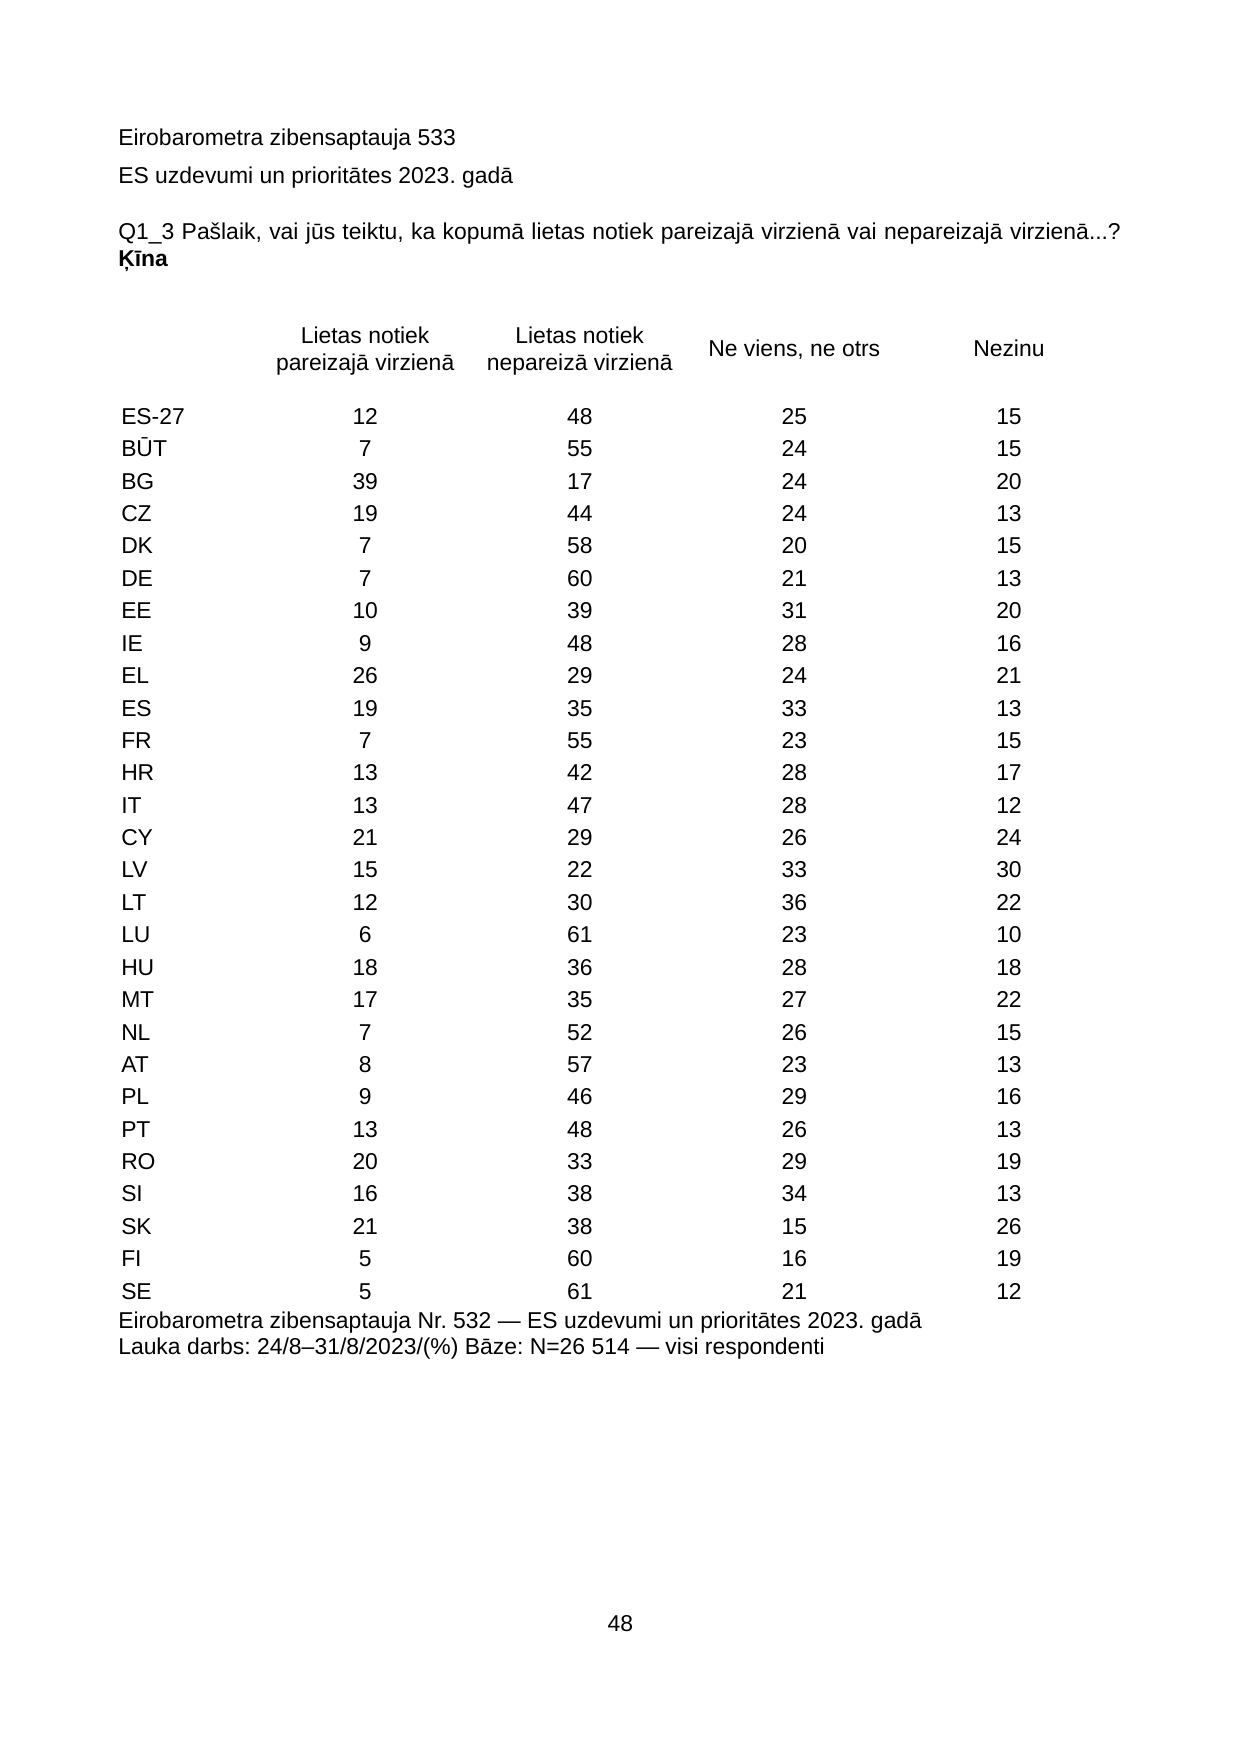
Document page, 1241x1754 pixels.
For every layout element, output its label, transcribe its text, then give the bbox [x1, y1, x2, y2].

table_cell 58 [472, 530, 687, 562]
table_cell 17 [472, 465, 687, 497]
table_cell NL [118, 1015, 258, 1048]
table_cell 28 [687, 627, 901, 659]
table_cell 46 [472, 1080, 687, 1113]
table_cell 60 [472, 562, 687, 594]
table_cell 12 [258, 400, 472, 432]
table_cell SK [118, 1210, 258, 1242]
table_cell 15 [901, 530, 1116, 562]
table_cell 29 [687, 1080, 901, 1113]
table_cell 23 [687, 724, 901, 756]
table_cell 42 [472, 756, 687, 789]
table_cell IT [118, 789, 258, 821]
table_cell 22 [901, 886, 1116, 918]
table_cell 7 [258, 562, 472, 594]
table_cell 15 [258, 854, 472, 886]
table_cell 30 [472, 886, 687, 918]
table_header Lietas notiek pareizajā virzienā [258, 297, 472, 400]
table_cell SE [118, 1275, 258, 1307]
table_cell 29 [472, 659, 687, 691]
table_cell 13 [901, 1178, 1116, 1210]
table_cell 17 [901, 756, 1116, 789]
table_cell ES-27 [118, 400, 258, 432]
table_cell 19 [901, 1242, 1116, 1274]
text Lauka darbs: 24/8–31/8/2023/(%) Bāze: N=26 514 — visi respondenti [118, 1333, 1122, 1360]
table_cell 23 [687, 1048, 901, 1080]
table_cell 36 [472, 951, 687, 983]
table_cell 15 [901, 724, 1116, 756]
table_cell DK [118, 530, 258, 562]
table_header [118, 297, 258, 400]
table_header Ne viens, ne otrs [687, 297, 901, 400]
table_cell 28 [687, 789, 901, 821]
table_cell 13 [901, 1113, 1116, 1145]
table_cell MT [118, 983, 258, 1015]
table_cell 21 [258, 821, 472, 853]
table_cell 9 [258, 1080, 472, 1113]
table_cell 24 [687, 432, 901, 465]
table_cell 13 [901, 1048, 1116, 1080]
table_cell 18 [901, 951, 1116, 983]
table_cell EE [118, 594, 258, 627]
table_cell LT [118, 886, 258, 918]
table_cell 26 [901, 1210, 1116, 1242]
table_cell AT [118, 1048, 258, 1080]
text Q1_3 Pašlaik, vai jūs teiktu, ka kopumā lietas notiek pareizajā virzienā vai nepareizajā virzienā...? Ķīna [118, 218, 1122, 271]
table_cell 7 [258, 1015, 472, 1048]
table_cell FI [118, 1242, 258, 1274]
table_cell 23 [687, 918, 901, 951]
table_cell 39 [258, 465, 472, 497]
table_cell 25 [687, 400, 901, 432]
table_cell SI [118, 1178, 258, 1210]
table_cell 16 [901, 627, 1116, 659]
table_cell 20 [687, 530, 901, 562]
table_cell RO [118, 1145, 258, 1177]
table_cell 19 [258, 691, 472, 724]
table_cell 20 [901, 594, 1116, 627]
table_cell CZ [118, 497, 258, 529]
table_cell 26 [258, 659, 472, 691]
table_cell 38 [472, 1178, 687, 1210]
table_cell IE [118, 627, 258, 659]
table_cell BG [118, 465, 258, 497]
table_cell 55 [472, 724, 687, 756]
table_cell 35 [472, 691, 687, 724]
table_header Nezinu [901, 297, 1116, 400]
table_cell 13 [258, 789, 472, 821]
table_cell 9 [258, 627, 472, 659]
table_cell 24 [687, 659, 901, 691]
table_cell 15 [901, 432, 1116, 465]
table_cell 28 [687, 756, 901, 789]
table_cell 48 [472, 1113, 687, 1145]
table_cell 5 [258, 1275, 472, 1307]
table_cell 29 [687, 1145, 901, 1177]
table_cell 16 [901, 1080, 1116, 1113]
table_cell 16 [687, 1242, 901, 1274]
table_cell 19 [901, 1145, 1116, 1177]
table_cell 16 [258, 1178, 472, 1210]
table_cell 57 [472, 1048, 687, 1080]
table_header Lietas notiek nepareizā virzienā [472, 297, 687, 400]
table_cell 35 [472, 983, 687, 1015]
table_cell 10 [901, 918, 1116, 951]
table_cell 28 [687, 951, 901, 983]
table_cell 21 [901, 659, 1116, 691]
table_cell EL [118, 659, 258, 691]
text Eirobarometra zibensaptauja Nr. 532 — ES uzdevumi un prioritātes 2023. gadā [118, 1307, 1122, 1333]
table_cell 22 [901, 983, 1116, 1015]
table_cell 36 [687, 886, 901, 918]
table_cell LV [118, 854, 258, 886]
table_cell 55 [472, 432, 687, 465]
table_cell 19 [258, 497, 472, 529]
table_cell 15 [901, 400, 1116, 432]
table_cell PL [118, 1080, 258, 1113]
table_cell 61 [472, 1275, 687, 1307]
table_cell 44 [472, 497, 687, 529]
table_cell 39 [472, 594, 687, 627]
table_cell 7 [258, 724, 472, 756]
table_cell 5 [258, 1242, 472, 1274]
table_cell 26 [687, 1113, 901, 1145]
table_cell 24 [687, 497, 901, 529]
table_cell DE [118, 562, 258, 594]
table_cell 29 [472, 821, 687, 853]
table_cell 13 [901, 497, 1116, 529]
table_cell 13 [258, 756, 472, 789]
table_cell BŪT [118, 432, 258, 465]
table_cell HR [118, 756, 258, 789]
table_cell 21 [687, 562, 901, 594]
table_cell 33 [472, 1145, 687, 1177]
table_cell 10 [258, 594, 472, 627]
table_cell 26 [687, 1015, 901, 1048]
table_cell 21 [687, 1275, 901, 1307]
table_cell 30 [901, 854, 1116, 886]
table_cell 52 [472, 1015, 687, 1048]
table_cell CY [118, 821, 258, 853]
table_cell 38 [472, 1210, 687, 1242]
table_cell 27 [687, 983, 901, 1015]
table_cell 47 [472, 789, 687, 821]
table_cell 21 [258, 1210, 472, 1242]
table_cell 24 [687, 465, 901, 497]
table_cell 31 [687, 594, 901, 627]
table_cell 13 [901, 691, 1116, 724]
table_cell 12 [258, 886, 472, 918]
table_cell 33 [687, 854, 901, 886]
table_cell 17 [258, 983, 472, 1015]
table_cell 61 [472, 918, 687, 951]
table_cell FR [118, 724, 258, 756]
table_cell 12 [901, 789, 1116, 821]
table_cell HU [118, 951, 258, 983]
table_cell LU [118, 918, 258, 951]
table_cell 15 [901, 1015, 1116, 1048]
table_cell 8 [258, 1048, 472, 1080]
table_cell 48 [472, 400, 687, 432]
table_cell 18 [258, 951, 472, 983]
table_cell 48 [472, 627, 687, 659]
table_cell 15 [687, 1210, 901, 1242]
table_cell 7 [258, 432, 472, 465]
table_cell 22 [472, 854, 687, 886]
table_cell PT [118, 1113, 258, 1145]
table_cell 20 [258, 1145, 472, 1177]
table_cell 7 [258, 530, 472, 562]
table_cell 6 [258, 918, 472, 951]
table_cell 60 [472, 1242, 687, 1274]
table_cell 20 [901, 465, 1116, 497]
table_cell 12 [901, 1275, 1116, 1307]
table_cell 26 [687, 821, 901, 853]
table_cell ES [118, 691, 258, 724]
table_cell 13 [901, 562, 1116, 594]
table_cell 13 [258, 1113, 472, 1145]
table_cell 34 [687, 1178, 901, 1210]
table_cell 24 [901, 821, 1116, 853]
table_cell 33 [687, 691, 901, 724]
